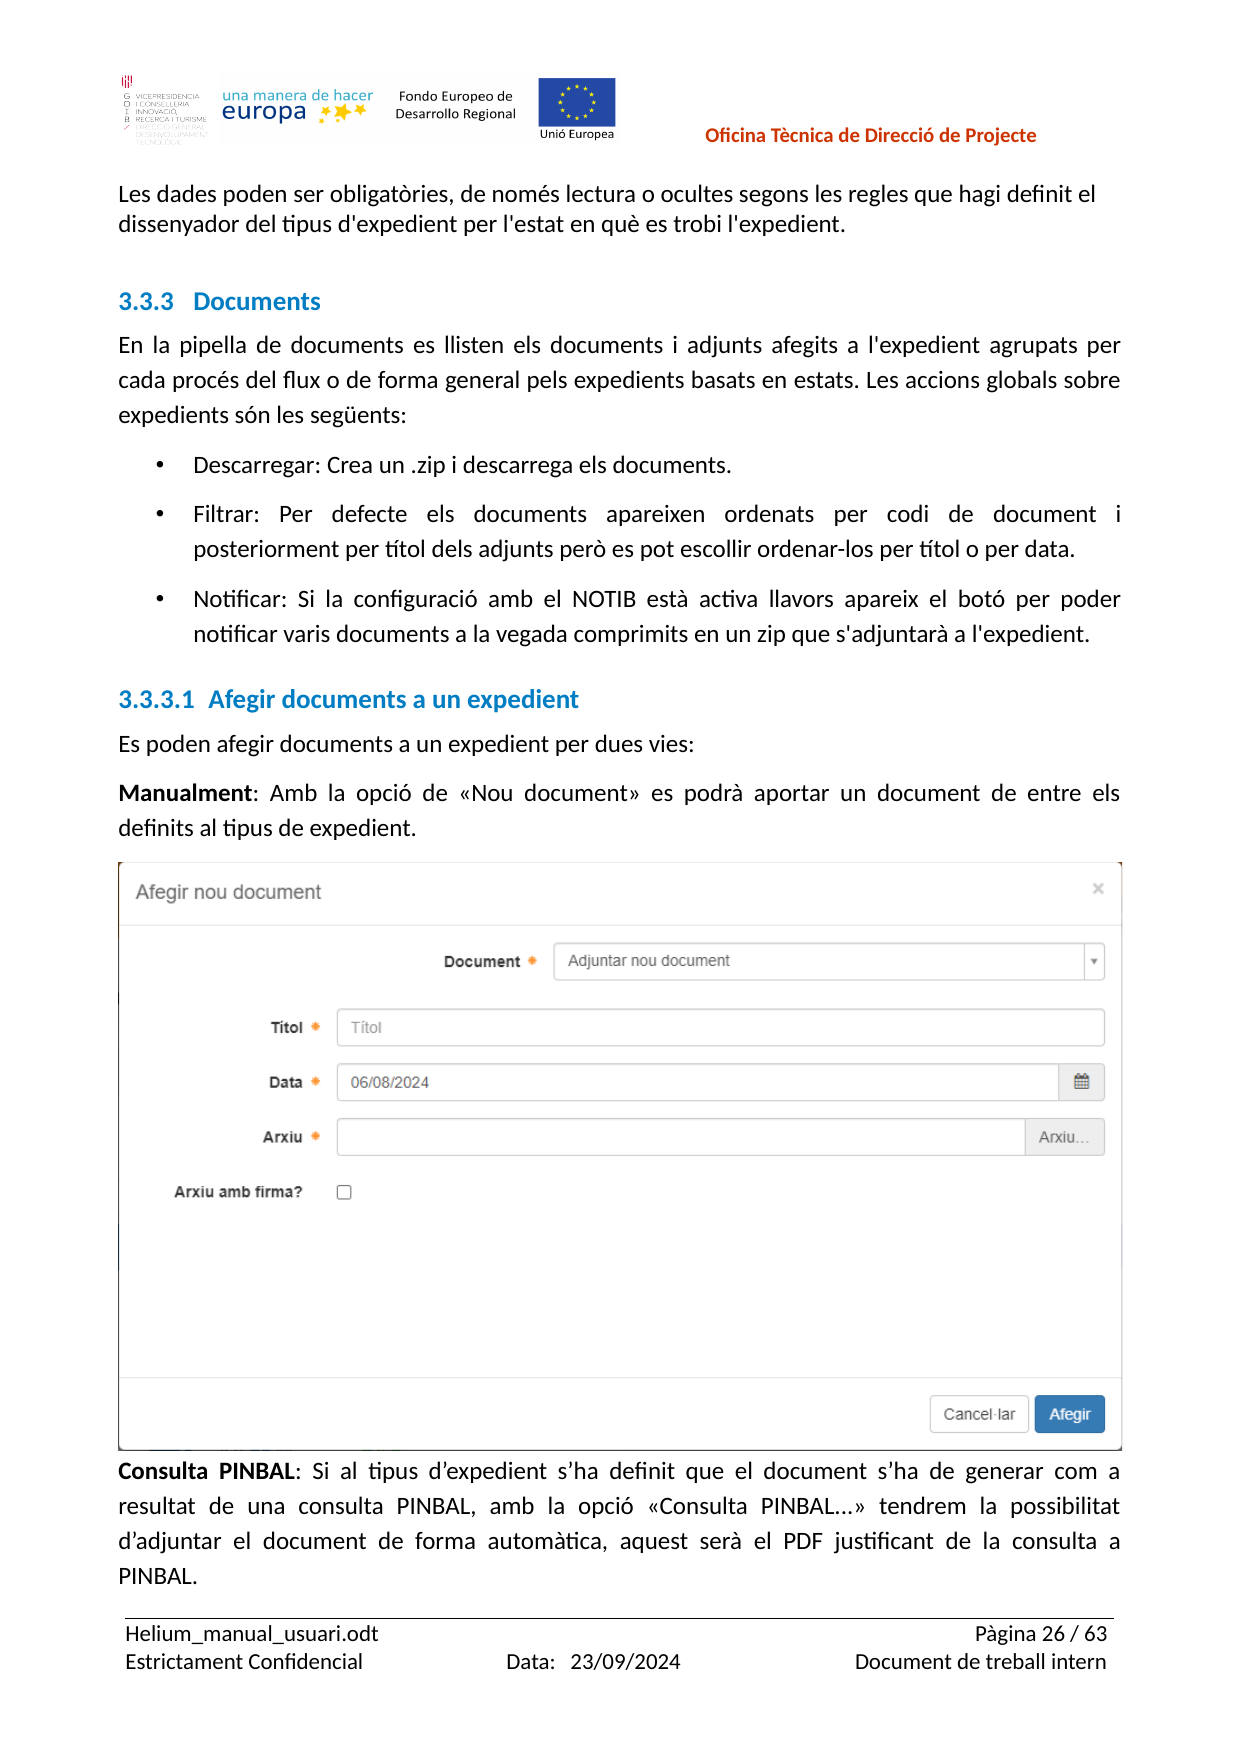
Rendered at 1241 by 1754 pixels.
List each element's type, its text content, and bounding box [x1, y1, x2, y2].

text Es poden afegir documents a un expedient per dues vies: [118, 728, 1122, 758]
picture [219, 73, 621, 147]
text En la pipella de documents es llisten els documents i adjunts afegits a l'expedient agrupats per cada procés del flux o de forma general pels expedients basats en estats. Les accions globals sobre expedients són les següents: [118, 329, 1122, 430]
list Descarregar: Crea un .zip i descarrega els documents. [156, 449, 1122, 479]
list Notificar: Si la configuració amb el NOTIB està activa llavors apareix el botó per poder notificar varis documents a la vegada comprimits en un zip que s'adjuntarà a l'expedient. [156, 583, 1122, 649]
subtitle Documents [118, 284, 1122, 317]
text Manualment: Amb la opció de «Nou document» es podrà aportar un document de entre els definits al tipus de expedient. [118, 777, 1122, 843]
picture [118, 862, 1123, 1451]
list Filtrar: Per defecte els documents apareixen ordenats per codi de document i posteriorment per títol dels adjunts però es pot escollir ordenar-los per títol o per data. [156, 498, 1122, 564]
picture [118, 73, 213, 147]
text Consulta PINBAL: Si al tipus d’expedient s’ha definit que el document s’ha de generar com a resultat de una consulta PINBAL, amb la opció «Consulta PINBAL...» tendrem la possibilitat d’adjuntar el document de forma automàtica, aquest serà el PDF justificant de la consulta a PINBAL. [118, 1451, 1122, 1591]
subtitle Afegir documents a un expedient [118, 682, 1122, 715]
text Les dades poden ser obligatòries, de només lectura o ocultes segons les regles que hagi definit el dissenyador del tipus d'expedient per l'estat en què es trobi l'expedient. [118, 178, 1122, 239]
